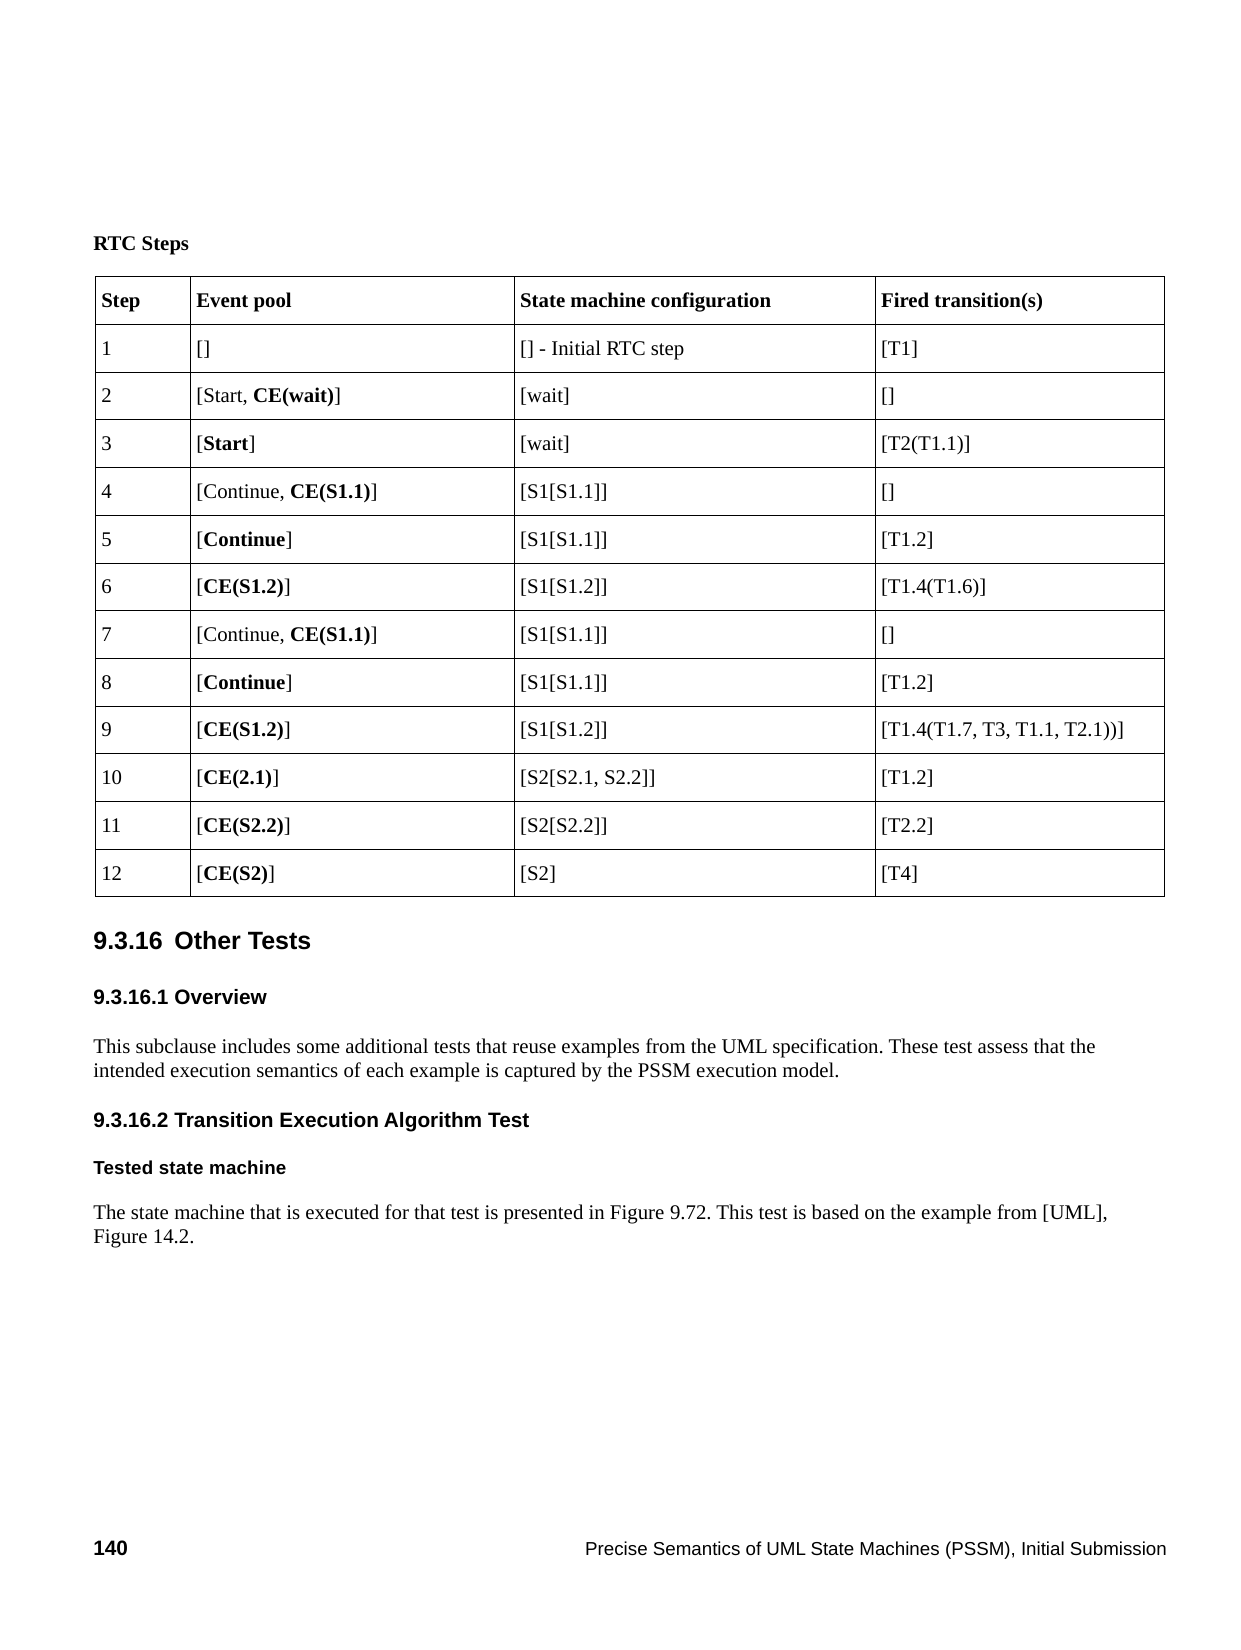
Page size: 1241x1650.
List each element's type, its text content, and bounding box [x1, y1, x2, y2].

table_cell [T1.4(T1.6)] [876, 564, 1164, 610]
table_cell [Start, CE(wait)] [191, 373, 514, 419]
table_cell [CE(2.1)] [191, 754, 514, 801]
table_header Event pool [191, 277, 514, 324]
table_cell [] [876, 468, 1164, 515]
table_cell 4 [96, 468, 190, 515]
subtitle Overview [93, 984, 1164, 1009]
table_cell [S2[S2.1, S2.2]] [515, 754, 875, 801]
table_cell [Continue, CE(S1.1)] [191, 468, 514, 515]
table_cell [Start] [191, 420, 514, 467]
table_cell 2 [96, 373, 190, 419]
table_cell [Continue] [191, 516, 514, 562]
table_cell [CE(S2)] [191, 850, 514, 896]
table_cell [S1[S1.1]] [515, 659, 875, 706]
table_cell [S1[S1.1]] [515, 611, 875, 658]
table_cell 7 [96, 611, 190, 658]
table_cell [Continue, CE(S1.1)] [191, 611, 514, 658]
table_cell 11 [96, 802, 190, 849]
table_cell [CE(S2.2)] [191, 802, 514, 849]
table_cell [T1.2] [876, 754, 1164, 801]
subtitle Other Tests [93, 926, 1164, 955]
table_cell [CE(S1.2)] [191, 707, 514, 753]
table_cell [] [876, 611, 1164, 658]
table_cell [CE(S1.2)] [191, 564, 514, 610]
table_cell [Continue] [191, 659, 514, 706]
table_cell [S1[S1.2]] [515, 564, 875, 610]
table_cell [S2[S2.2]] [515, 802, 875, 849]
table_cell [S2] [515, 850, 875, 896]
table_cell [wait] [515, 420, 875, 467]
table_cell [S1[S1.2]] [515, 707, 875, 753]
text This subclause includes some additional tests that reuse examples from the UML specification. These test assess that the intended execution semantics of each example is captured by the PSSM execution model. [93, 1034, 1164, 1082]
table_cell [T4] [876, 850, 1164, 896]
table_cell [T2.2] [876, 802, 1164, 849]
table_header State machine configuration [515, 277, 875, 324]
table_cell [] [876, 373, 1164, 419]
text The state machine that is executed for that test is presented in Figure 9.72. This test is based on the example from [UML], Figure 14.2. [93, 1200, 1164, 1248]
table_cell 10 [96, 754, 190, 801]
text RTC Steps [93, 231, 1164, 255]
table_cell 8 [96, 659, 190, 706]
table_cell [S1[S1.1]] [515, 468, 875, 515]
table_cell 12 [96, 850, 190, 896]
table_cell 6 [96, 564, 190, 610]
table_cell [T1.2] [876, 516, 1164, 562]
table_cell 3 [96, 420, 190, 467]
table_cell [T2(T1.1)] [876, 420, 1164, 467]
table_cell [T1] [876, 325, 1164, 372]
table_cell [] - Initial RTC step [515, 325, 875, 372]
table_cell [T1.2] [876, 659, 1164, 706]
table_header Fired transition(s) [876, 277, 1164, 324]
subtitle Tested state machine [93, 1157, 1164, 1179]
table_cell [wait] [515, 373, 875, 419]
table_cell [S1[S1.1]] [515, 516, 875, 562]
table_cell 9 [96, 707, 190, 753]
subtitle Transition Execution Algorithm Test [93, 1107, 1164, 1132]
table_cell 1 [96, 325, 190, 372]
table_cell 5 [96, 516, 190, 562]
table_cell [] [191, 325, 514, 372]
table_cell [T1.4(T1.7, T3, T1.1, T2.1))] [876, 707, 1164, 753]
table_header Step [96, 277, 190, 324]
